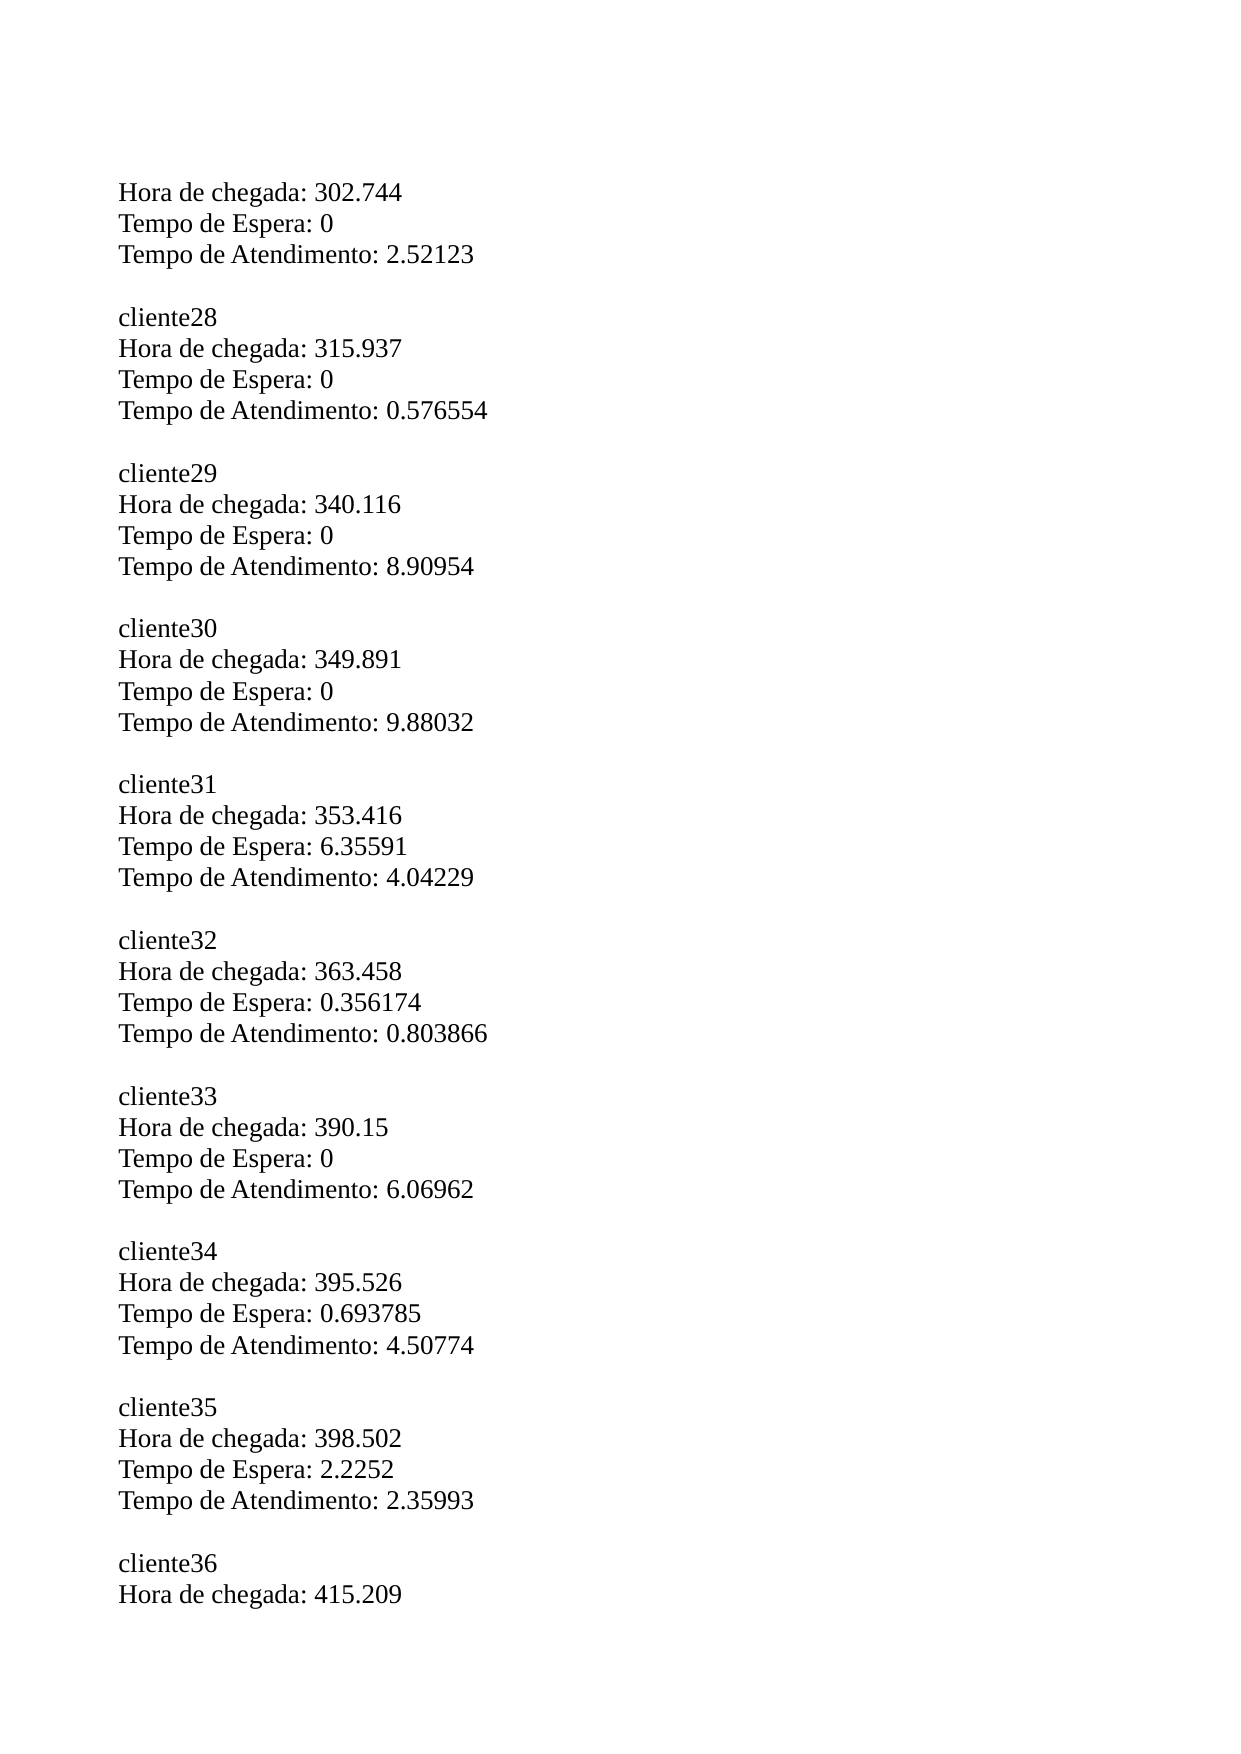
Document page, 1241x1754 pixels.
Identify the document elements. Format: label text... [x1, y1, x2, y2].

text Tempo de Espera: 0 [118, 363, 1122, 394]
text Tempo de Espera: 0 [118, 675, 1122, 706]
text cliente32 [118, 924, 1122, 955]
text Tempo de Espera: 0.356174 [118, 986, 1122, 1017]
text cliente35 [118, 1391, 1122, 1422]
text Tempo de Espera: 6.35591 [118, 830, 1122, 862]
text Hora de chegada: 395.526 [118, 1266, 1122, 1298]
text cliente31 [118, 768, 1122, 799]
text cliente29 [118, 457, 1122, 488]
text Hora de chegada: 349.891 [118, 643, 1122, 675]
text Hora de chegada: 340.116 [118, 488, 1122, 519]
text Tempo de Atendimento: 4.50774 [118, 1329, 1122, 1360]
text Hora de chegada: 353.416 [118, 799, 1122, 830]
text Tempo de Atendimento: 4.04229 [118, 862, 1122, 893]
text Tempo de Espera: 0.693785 [118, 1298, 1122, 1329]
text Tempo de Espera: 0 [118, 1142, 1122, 1173]
text cliente34 [118, 1235, 1122, 1266]
text Tempo de Atendimento: 0.803866 [118, 1017, 1122, 1048]
text cliente28 [118, 301, 1122, 332]
text Tempo de Atendimento: 9.88032 [118, 706, 1122, 737]
text Tempo de Atendimento: 8.90954 [118, 550, 1122, 581]
text Tempo de Atendimento: 0.576554 [118, 394, 1122, 426]
text Tempo de Espera: 0 [118, 207, 1122, 239]
text Tempo de Atendimento: 2.35993 [118, 1484, 1122, 1516]
text Tempo de Espera: 0 [118, 519, 1122, 550]
text Tempo de Atendimento: 6.06962 [118, 1173, 1122, 1204]
text Hora de chegada: 398.502 [118, 1422, 1122, 1453]
text Tempo de Espera: 2.2252 [118, 1453, 1122, 1484]
text cliente30 [118, 612, 1122, 643]
text Hora de chegada: 315.937 [118, 332, 1122, 363]
text cliente33 [118, 1079, 1122, 1111]
text Hora de chegada: 363.458 [118, 955, 1122, 986]
text cliente36 [118, 1547, 1122, 1578]
text Hora de chegada: 390.15 [118, 1111, 1122, 1142]
text Hora de chegada: 302.744 [118, 176, 1122, 207]
text Tempo de Atendimento: 2.52123 [118, 239, 1122, 270]
text Hora de chegada: 415.209 [118, 1578, 1122, 1609]
